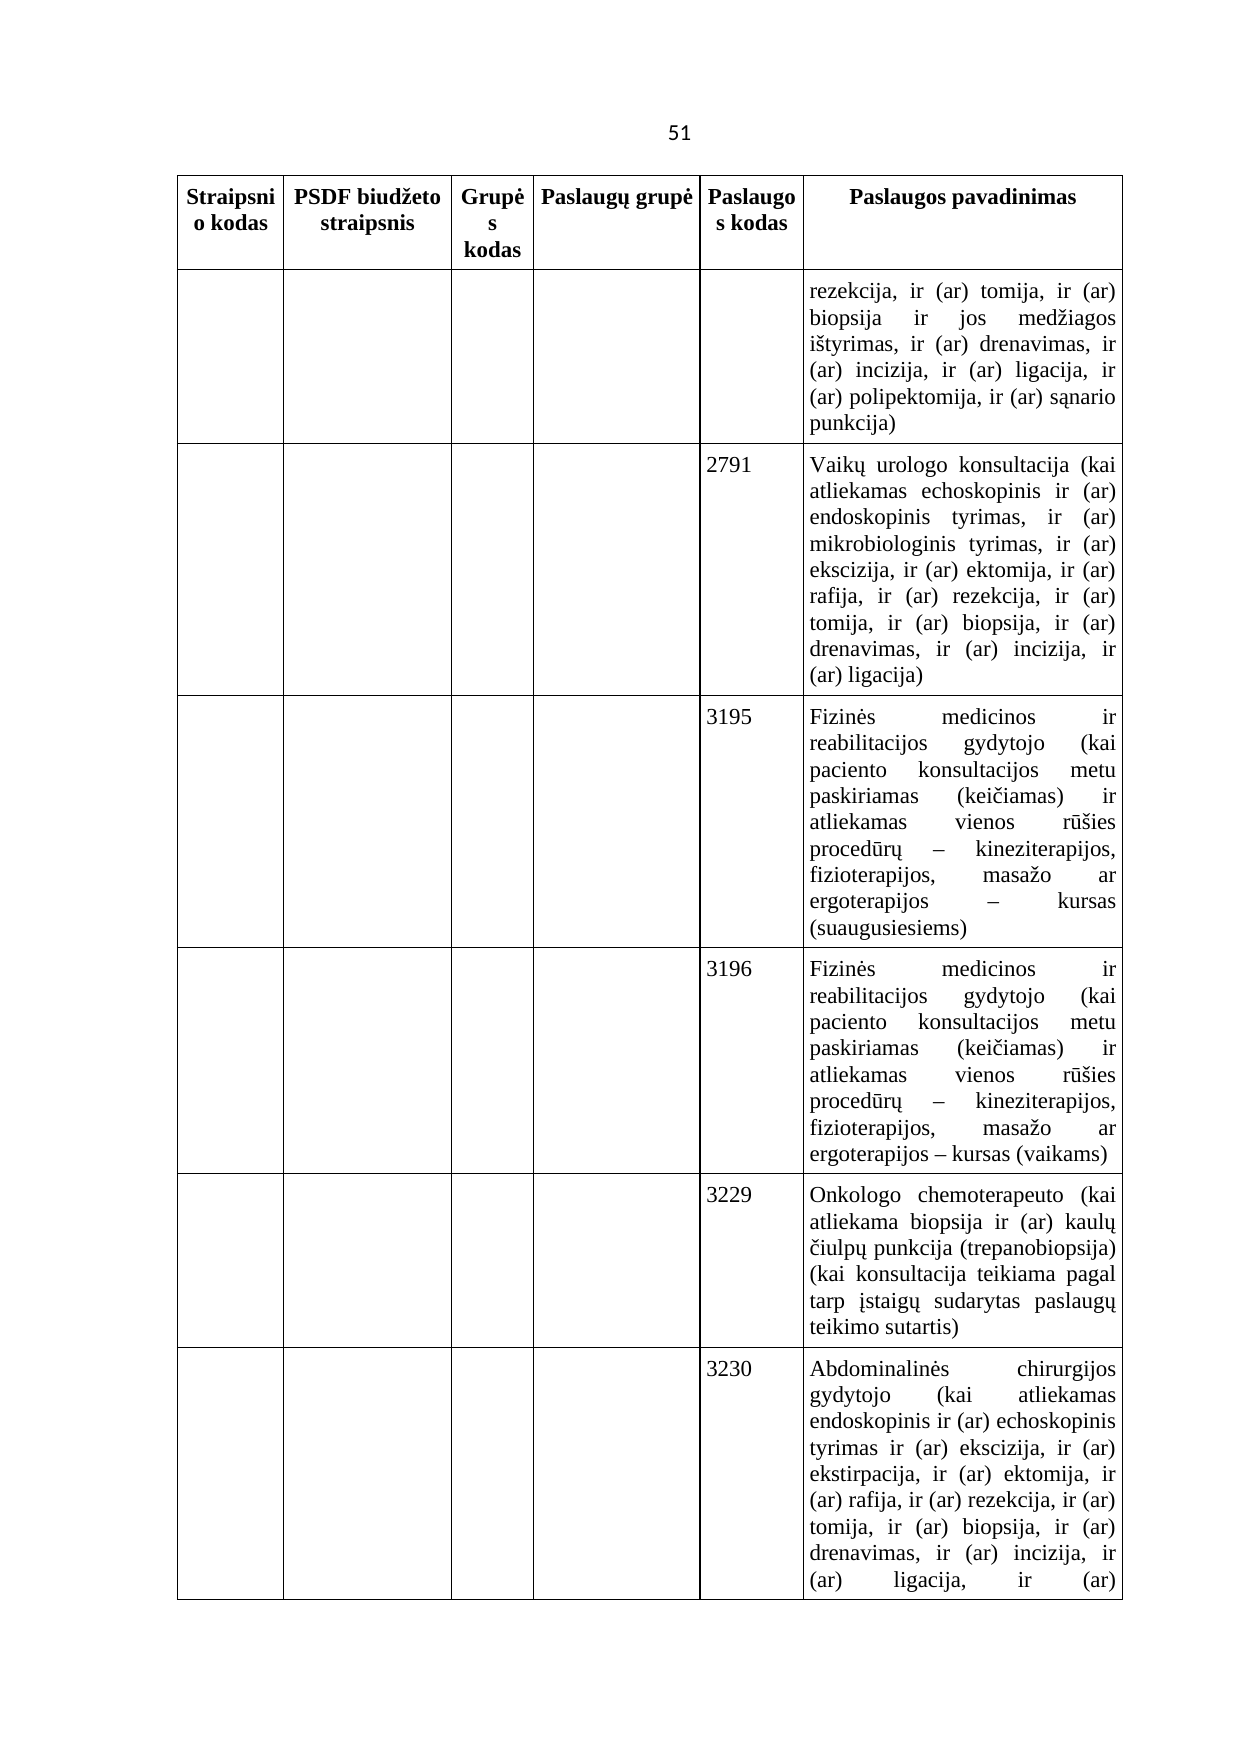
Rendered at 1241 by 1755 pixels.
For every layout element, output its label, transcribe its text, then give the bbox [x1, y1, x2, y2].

table_cell [284, 270, 451, 442]
table_header Paslaugos pavadinimas [804, 176, 1122, 269]
table_cell [534, 1174, 699, 1347]
table_header Paslaugos kodas [701, 176, 803, 269]
table_cell 3195 [701, 696, 803, 947]
table_cell Vaikų urologo konsultacija (kai atliekamas echoskopinis ir (ar) endoskopinis tyrimas, ir (ar) mikrobiologinis tyrimas, ir (ar) ekscizija, ir (ar) ektomija, ir (ar) rafija, ir (ar) rezekcija, ir (ar) tomija, ir (ar) biopsija, ir (ar) drenavimas, ir (ar) incizija, ir (ar) ligacija) [804, 444, 1122, 695]
table_cell Onkologo chemoterapeuto (kai atliekama biopsija ir (ar) kaulų čiulpų punkcija (trepanobiopsija) (kai konsultacija teikiama pagal tarp įstaigų sudarytas paslaugų teikimo sutartis) [804, 1174, 1122, 1347]
table_cell [452, 444, 533, 695]
table_cell [452, 1348, 533, 1599]
table_cell [534, 948, 699, 1173]
table_cell [178, 948, 283, 1173]
table_cell rezekcija, ir (ar) tomija, ir (ar) biopsija ir jos medžiagos ištyrimas, ir (ar) drenavimas, ir (ar) incizija, ir (ar) ligacija, ir (ar) polipektomija, ir (ar) sąnario punkcija) [804, 270, 1122, 442]
table_cell 3196 [701, 948, 803, 1173]
table_cell [701, 270, 803, 442]
table_cell 2791 [701, 444, 803, 695]
table_cell [452, 1174, 533, 1347]
table_cell 3229 [701, 1174, 803, 1347]
table_cell Abdominalinės chirurgijos gydytojo (kai atliekamas endoskopinis ir (ar) echoskopinis tyrimas ir (ar) ekscizija, ir (ar) ekstirpacija, ir (ar) ektomija, ir (ar) rafija, ir (ar) rezekcija, ir (ar) tomija, ir (ar) biopsija, ir (ar) drenavimas, ir (ar) incizija, ir (ar) ligacija, ir (ar) [804, 1348, 1122, 1599]
table_cell [284, 444, 451, 695]
table_cell [534, 1348, 699, 1599]
table_cell [178, 444, 283, 695]
table_header Straipsnio kodas [178, 176, 283, 269]
table_cell [178, 270, 283, 442]
table_cell [284, 1348, 451, 1599]
table_cell [178, 696, 283, 947]
table_cell [178, 1348, 283, 1599]
table_header Grupės kodas [452, 176, 533, 269]
table_cell [284, 948, 451, 1173]
table_header Paslaugų grupė [534, 176, 699, 269]
table_cell [452, 696, 533, 947]
table_cell [284, 1174, 451, 1347]
table_cell [178, 1174, 283, 1347]
table_cell Fizinės medicinos ir reabilitacijos gydytojo (kai paciento konsultacijos metu paskiriamas (keičiamas) ir atliekamas vienos rūšies procedūrų – kineziterapijos, fizioterapijos, masažo ar ergoterapijos – kursas (vaikams) [804, 948, 1122, 1173]
table_cell 3230 [701, 1348, 803, 1599]
table_cell [534, 696, 699, 947]
table_cell [452, 948, 533, 1173]
table_header PSDF biudžeto straipsnis [284, 176, 451, 269]
table_cell [534, 444, 699, 695]
table_cell [452, 270, 533, 442]
table_cell [534, 270, 699, 442]
table_cell Fizinės medicinos ir reabilitacijos gydytojo (kai paciento konsultacijos metu paskiriamas (keičiamas) ir atliekamas vienos rūšies procedūrų – kineziterapijos, fizioterapijos, masažo ar ergoterapijos – kursas (suaugusiesiems) [804, 696, 1122, 947]
table_cell [284, 696, 451, 947]
